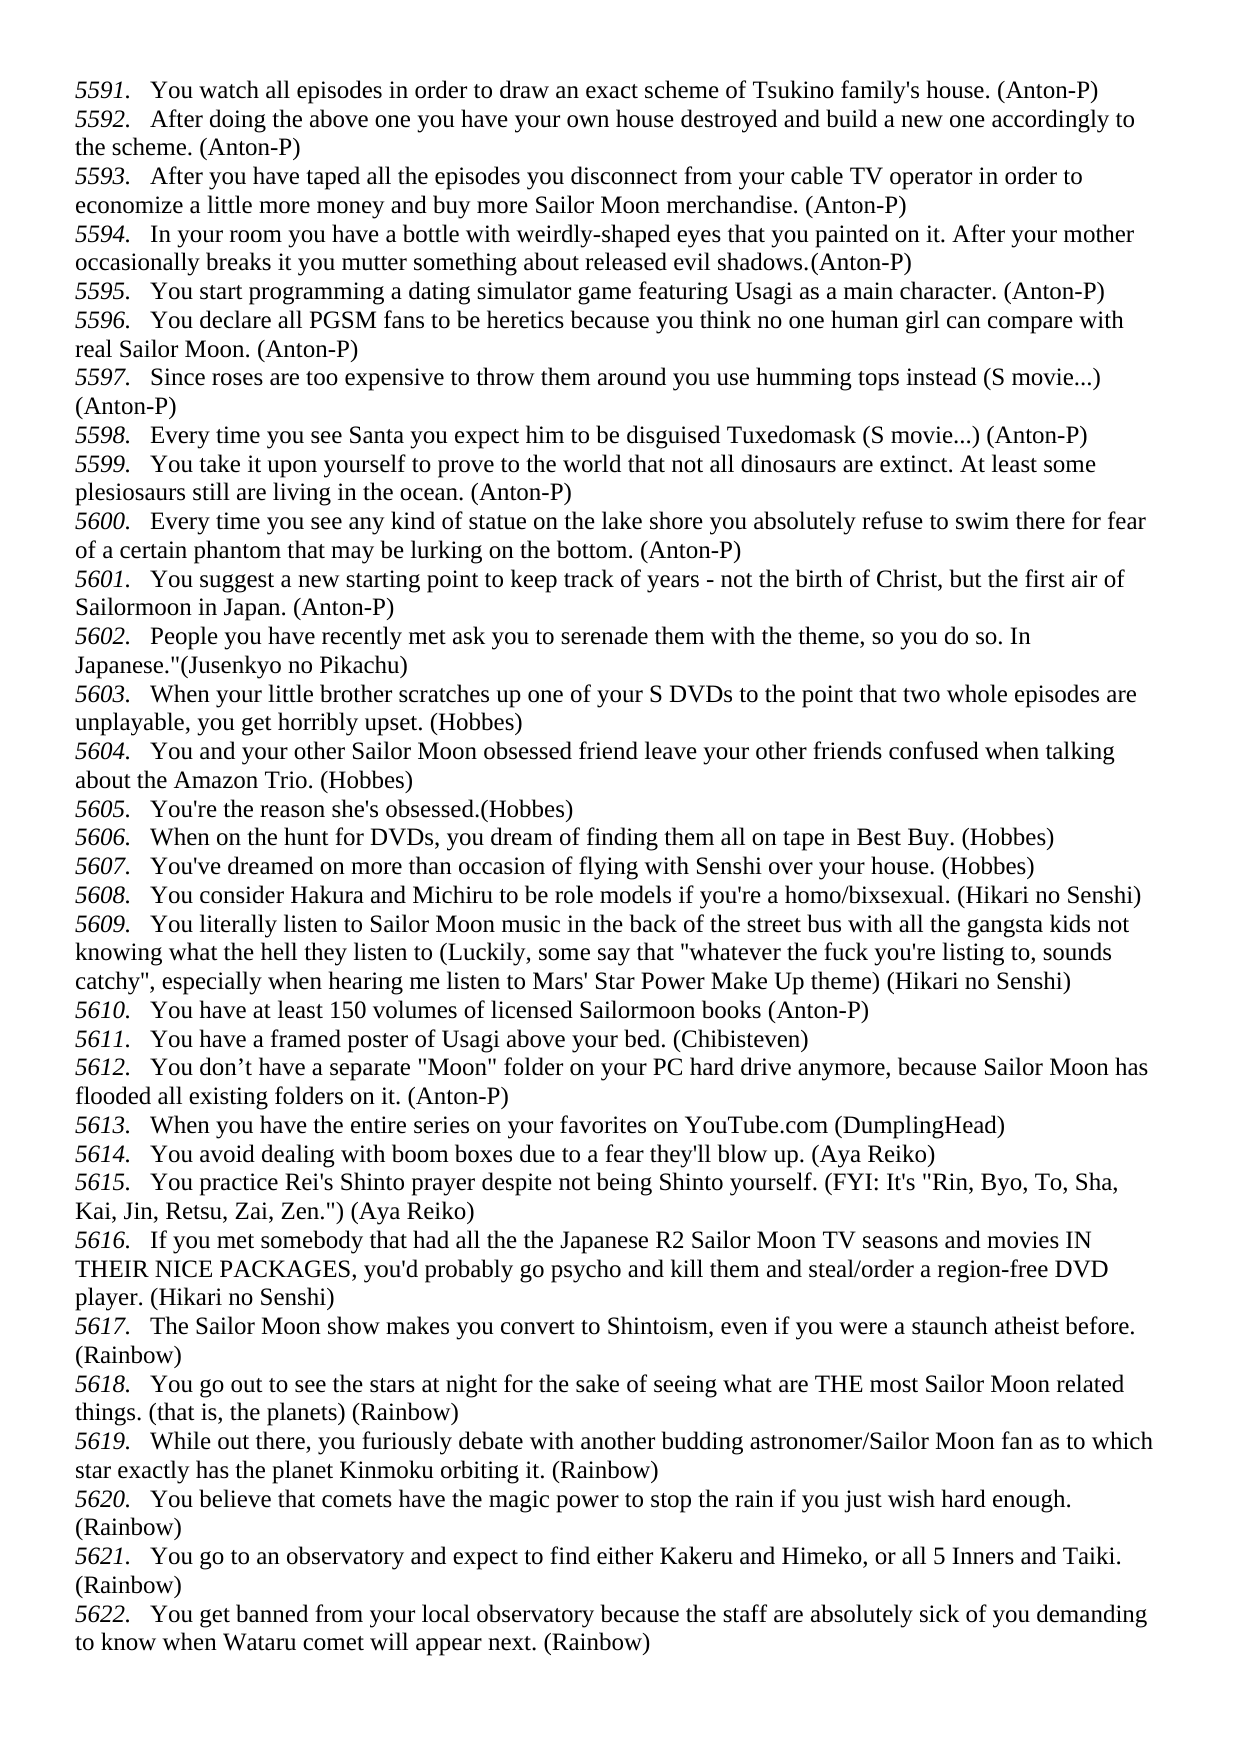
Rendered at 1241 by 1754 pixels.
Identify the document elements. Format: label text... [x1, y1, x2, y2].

list After you have taped all the episodes you disconnect from your cable TV operator in order to economize a little more money and buy more Sailor Moon merchandise. (Anton-P) [75, 161, 1165, 219]
list Every time you see Santa you expect him to be disguised Tuxedomask (S movie...) (Anton-P) [75, 420, 1165, 449]
list You suggest a new starting point to keep track of years - not the birth of Christ, but the first air of Sailormoon in Japan. (Anton-P) [75, 564, 1165, 621]
list You don’t have a separate "Moon" folder on your PC hard drive anymore, because Sailor Moon has flooded all existing folders on it. (Anton-P) [75, 1052, 1165, 1110]
list When you have the entire series on your favorites on YouTube.com (DumplingHead) [75, 1110, 1165, 1139]
list In your room you have a bottle with weirdly-shaped eyes that you painted on it. After your mother occasionally breaks it you mutter something about released evil shadows. (Anton-P) [75, 219, 1165, 276]
list The Sailor Moon show makes you convert to Shintoism, even if you were a staunch atheist before. (Rainbow) [75, 1311, 1165, 1369]
list You practice Rei's Shinto prayer despite not being Shinto yourself. (FYI: It's "Rin, Byo, To, Sha, Kai, Jin, Retsu, Zai, Zen.") (Aya Reiko) [75, 1167, 1165, 1225]
list Since roses are too expensive to throw them around you use humming tops instead (S movie...) (Anton-P) [75, 362, 1165, 420]
list Every time you see any kind of statue on the lake shore you absolutely refuse to swim there for fear of a certain phantom that may be lurking on the bottom. (Anton-P) [75, 506, 1165, 564]
list You've dreamed on more than occasion of flying with Senshi over your house. (Hobbes) [75, 851, 1165, 880]
list After doing the above one you have your own house destroyed and build a new one accordingly to the scheme. (Anton-P) [75, 104, 1165, 161]
list You consider Hakura and Michiru to be role models if you're a homo/bixsexual. (Hikari no Senshi) [75, 880, 1165, 909]
list You and your other Sailor Moon obsessed friend leave your other friends confused when talking about the Amazon Trio. (Hobbes) [75, 736, 1165, 794]
list You go out to see the stars at night for the sake of seeing what are THE most Sailor Moon related things. (that is, the planets) (Rainbow) [75, 1369, 1165, 1426]
list If you met somebody that had all the the Japanese R2 Sailor Moon TV seasons and movies IN THEIR NICE PACKAGES, you'd probably go psycho and kill them and steal/order a region-free DVD player. (Hikari no Senshi) [75, 1225, 1165, 1311]
list You believe that comets have the magic power to stop the rain if you just wish hard enough. (Rainbow) [75, 1484, 1165, 1541]
list While out there, you furiously debate with another budding astronomer/Sailor Moon fan as to which star exactly has the planet Kinmoku orbiting it. (Rainbow) [75, 1426, 1165, 1484]
list You're the reason she's obsessed.(Hobbes) [75, 794, 1165, 822]
list When on the hunt for DVDs, you dream of finding them all on tape in Best Buy. (Hobbes) [75, 822, 1165, 851]
list You start programming a dating simulator game featuring Usagi as a main character. (Anton-P) [75, 276, 1165, 305]
list You go to an observatory and expect to find either Kakeru and Himeko, or all 5 Inners and Taiki. (Rainbow) [75, 1541, 1165, 1599]
list You avoid dealing with boom boxes due to a fear they'll blow up. (Aya Reiko) [75, 1139, 1165, 1167]
list You have a framed poster of Usagi above your bed. (Chibisteven) [75, 1024, 1165, 1052]
list You watch all episodes in order to draw an exact scheme of Tsukino family's house. (Anton-P) [75, 75, 1165, 104]
list You literally listen to Sailor Moon music in the back of the street bus with all the gangsta kids not knowing what the hell they listen to (Luckily, some say that ''whatever the fuck you're listing to, sounds catchy'', especially when hearing me listen to Mars' Star Power Make Up theme) (Hikari no Senshi) [75, 909, 1165, 995]
list You have at least 150 volumes of licensed Sailormoon books (Anton-P) [75, 995, 1165, 1024]
list You get banned from your local observatory because the staff are absolutely sick of you demanding to know when Wataru comet will appear next. (Rainbow) [75, 1599, 1165, 1656]
list You declare all PGSM fans to be heretics because you think no one human girl can compare with real Sailor Moon. (Anton-P) [75, 305, 1165, 362]
list People you have recently met ask you to serenade them with the theme, so you do so. In Japanese."(Jusenkyo no Pikachu) [75, 621, 1165, 679]
list When your little brother scratches up one of your S DVDs to the point that two whole episodes are unplayable, you get horribly upset. (Hobbes) [75, 679, 1165, 736]
list You take it upon yourself to prove to the world that not all dinosaurs are extinct. At least some plesiosaurs still are living in the ocean. (Anton-P) [75, 449, 1165, 506]
